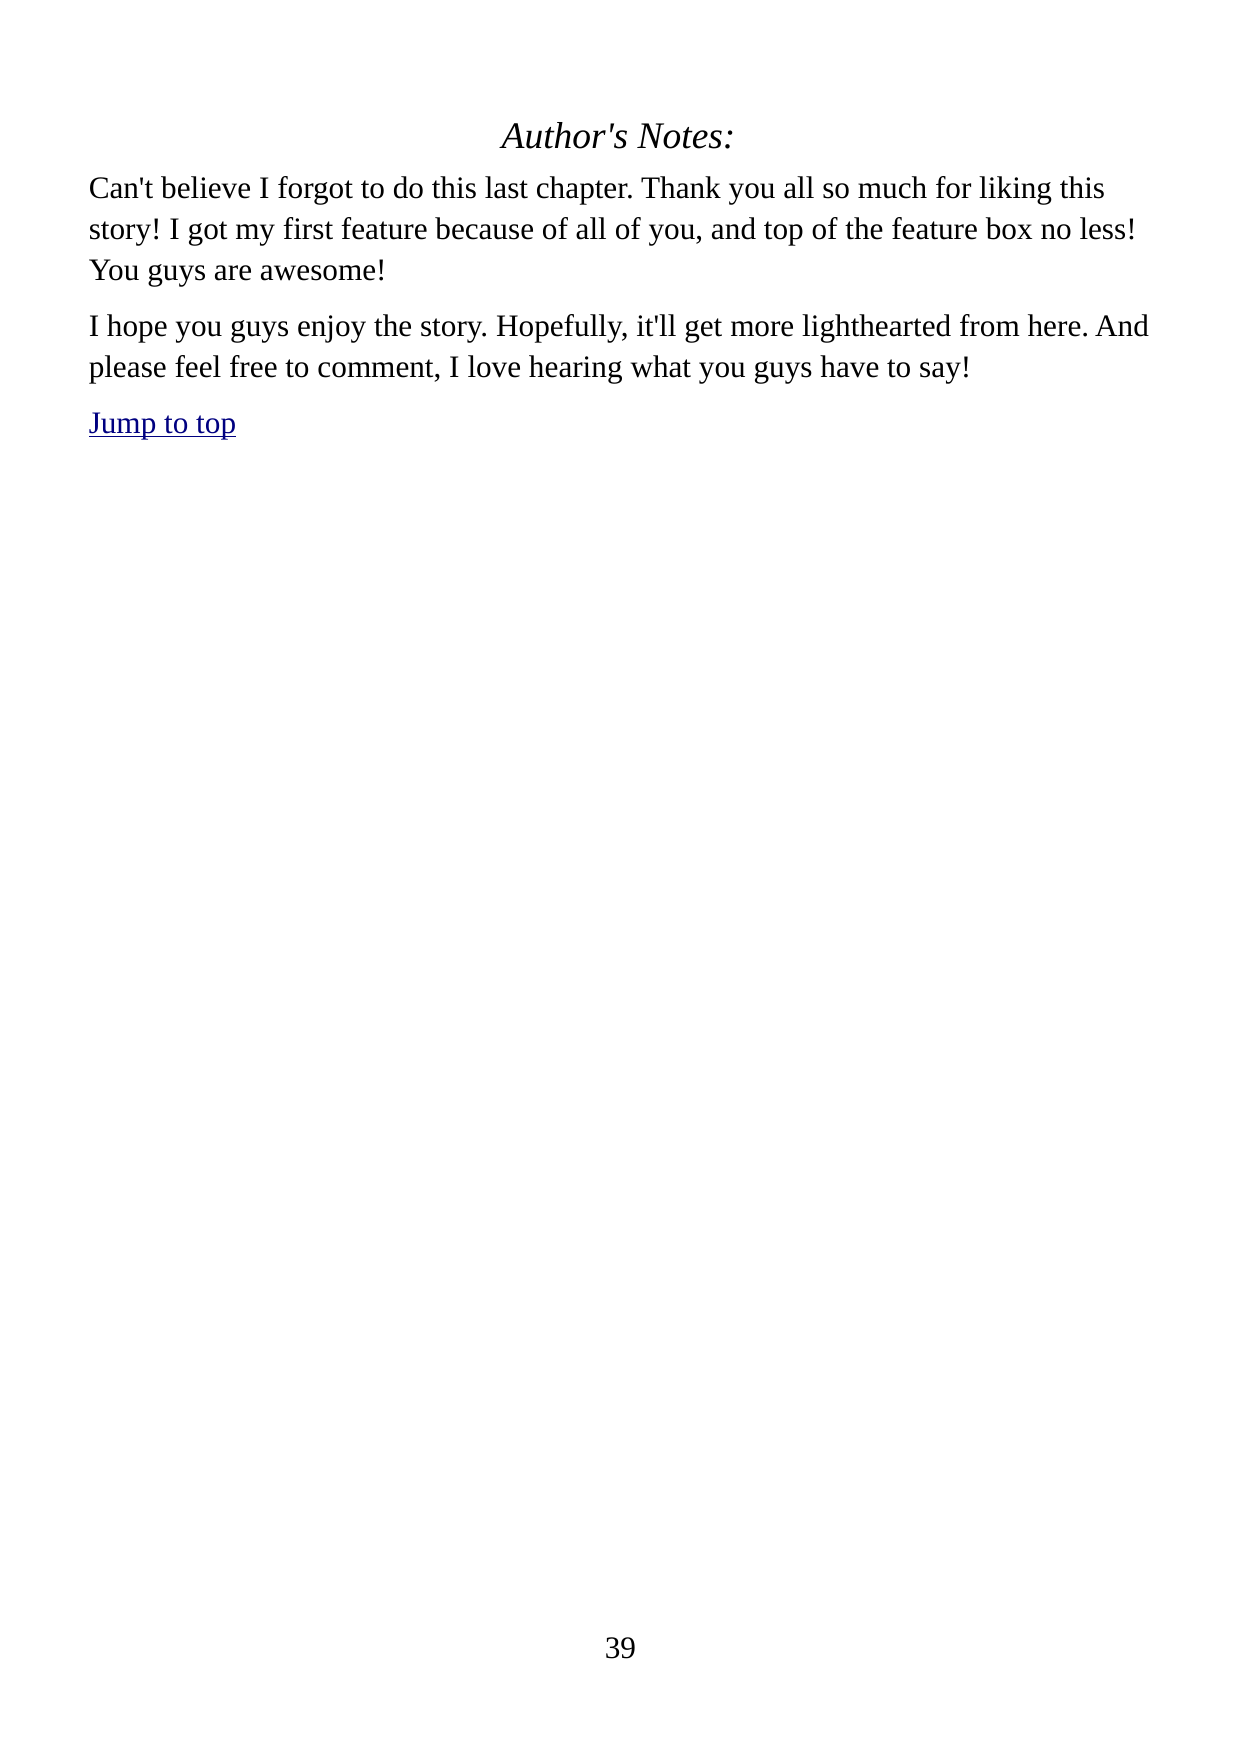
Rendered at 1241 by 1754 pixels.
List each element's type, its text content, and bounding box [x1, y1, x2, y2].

text Jump to top [88, 404, 1152, 441]
text I hope you guys enjoy the story. Hopefully, it'll get more lighthearted from here. And please feel free to comment, I love hearing what you guys have to say! [88, 307, 1152, 385]
text Can't believe I forgot to do this last chapter. Thank you all so much for liking this story! I got my first feature because of all of you, and top of the feature box no less! You guys are awesome! [88, 169, 1152, 288]
subtitle Author's Notes: [88, 113, 1152, 157]
